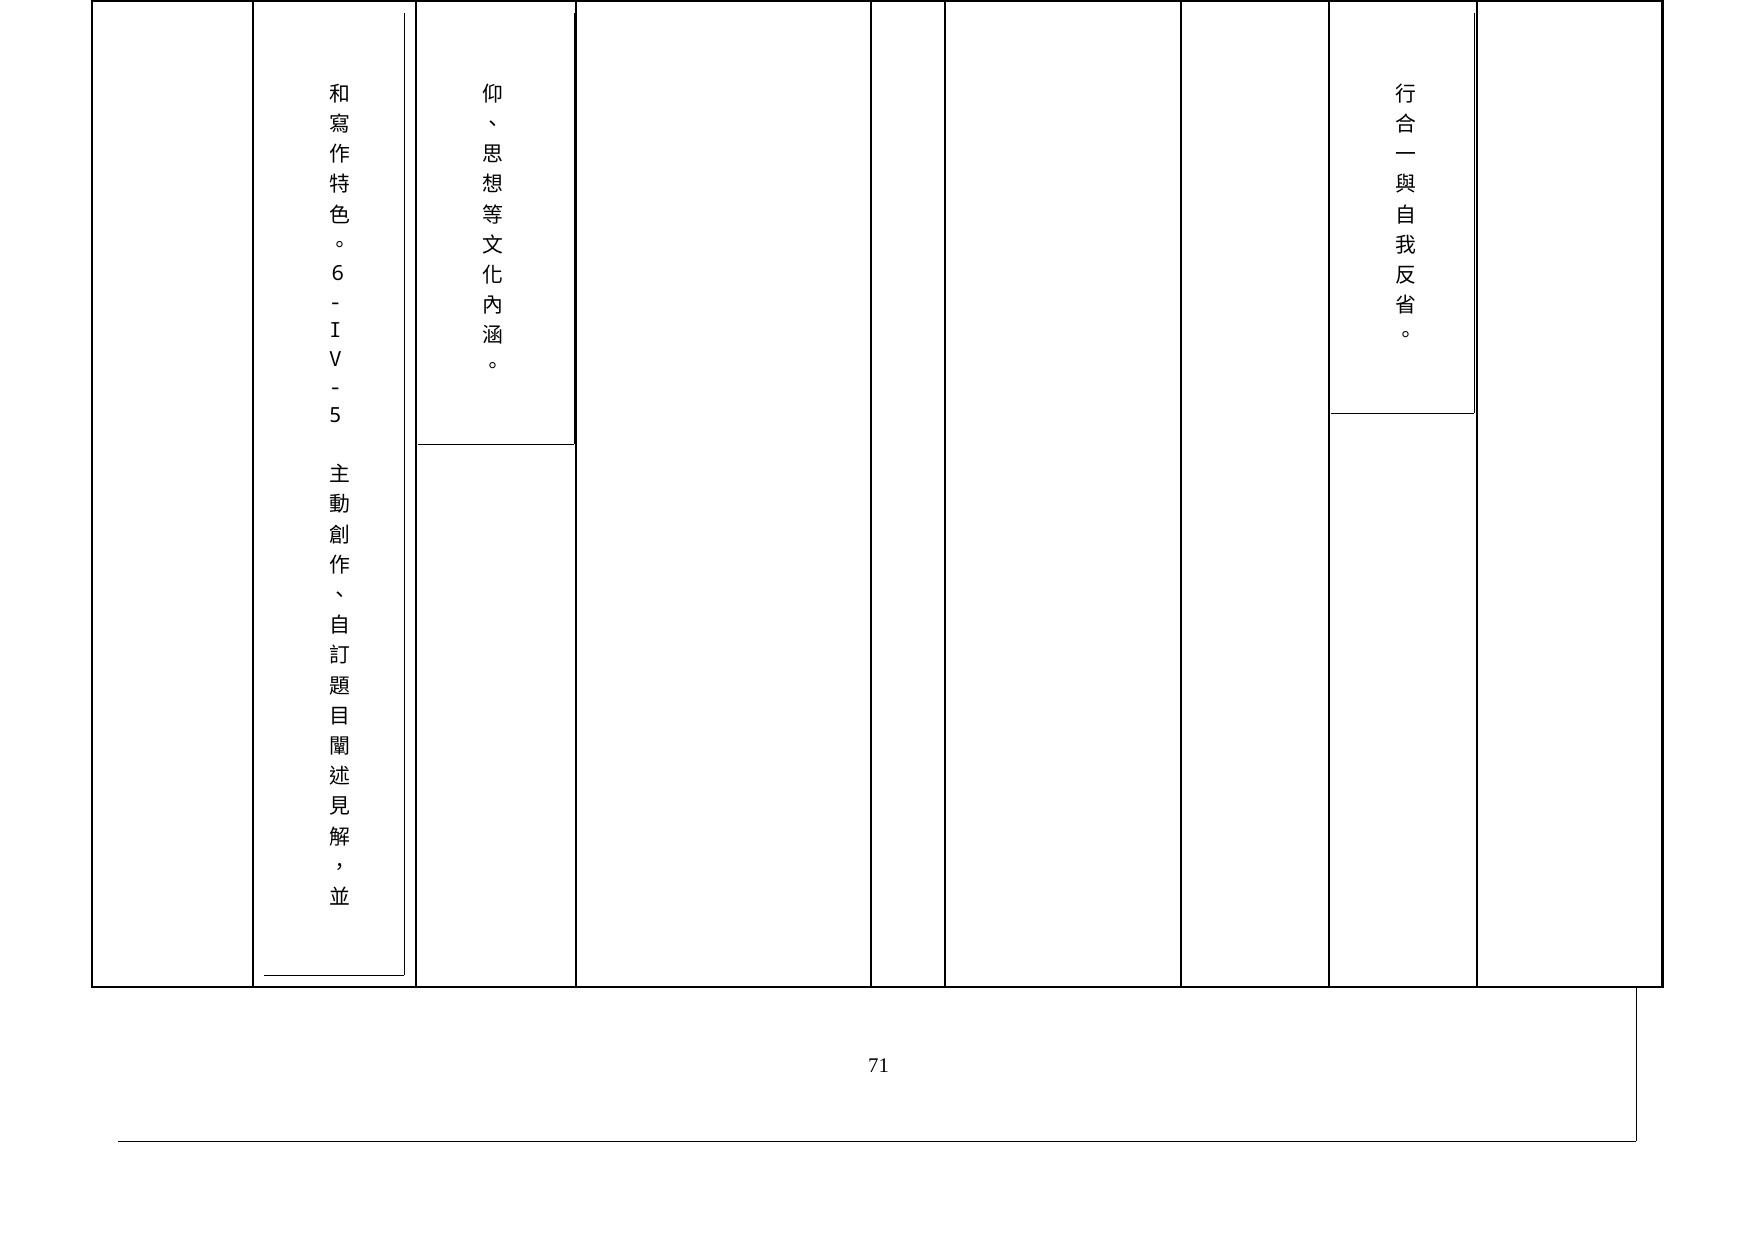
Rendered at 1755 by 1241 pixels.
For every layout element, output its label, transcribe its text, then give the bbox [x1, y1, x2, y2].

table_cell [93, 2, 252, 986]
table_cell [1478, 2, 1661, 986]
table_cell [1182, 2, 1328, 986]
table_cell [946, 2, 1180, 986]
table_cell 仰、思想等文化內涵。 [417, 2, 575, 986]
table_cell 行合一與自我反省。 [1330, 2, 1476, 986]
table_cell [872, 2, 944, 986]
table_cell [577, 2, 870, 986]
table_cell 和寫作特色。 6-IV-5 主動創作、自訂題目闡述見解，並 [254, 2, 415, 986]
